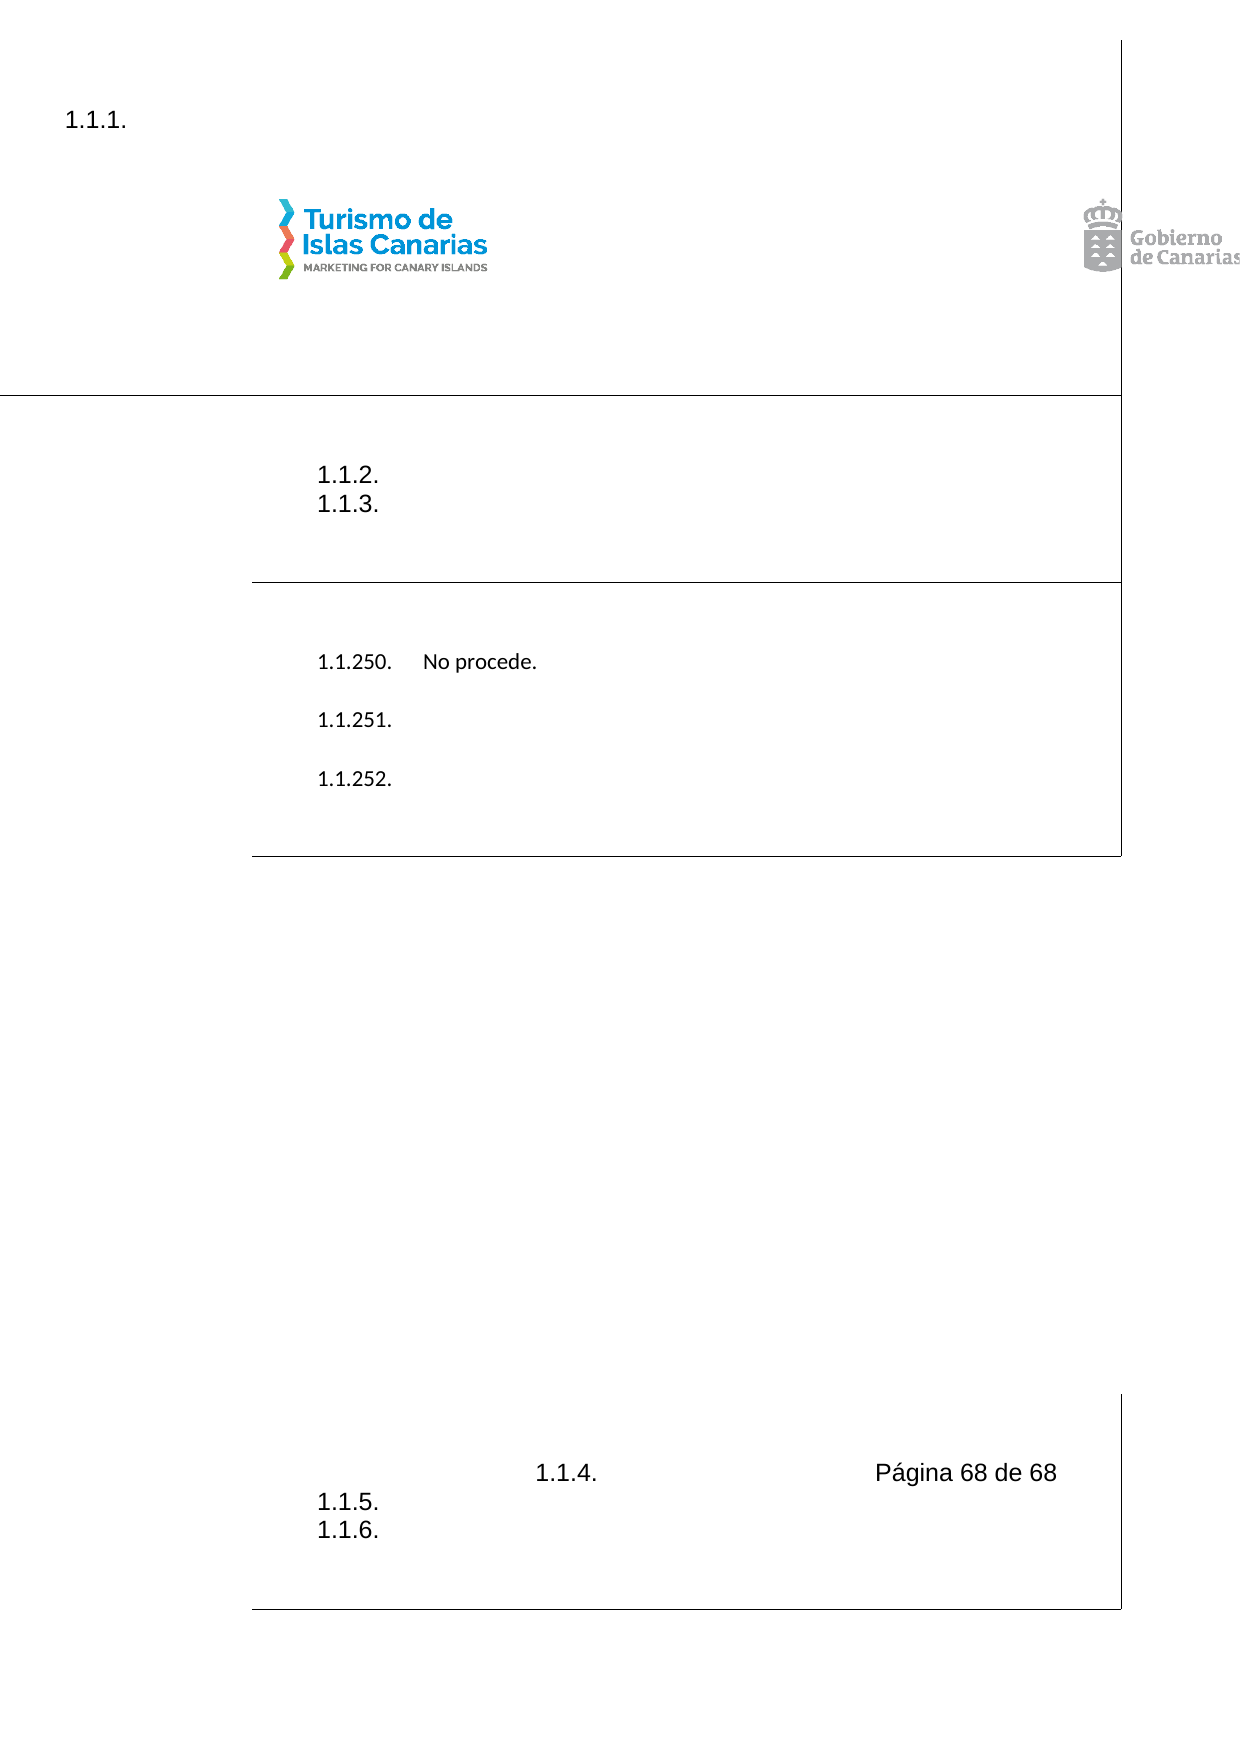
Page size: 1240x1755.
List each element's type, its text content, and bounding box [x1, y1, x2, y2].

subtitle No procede. [252, 582, 1121, 675]
